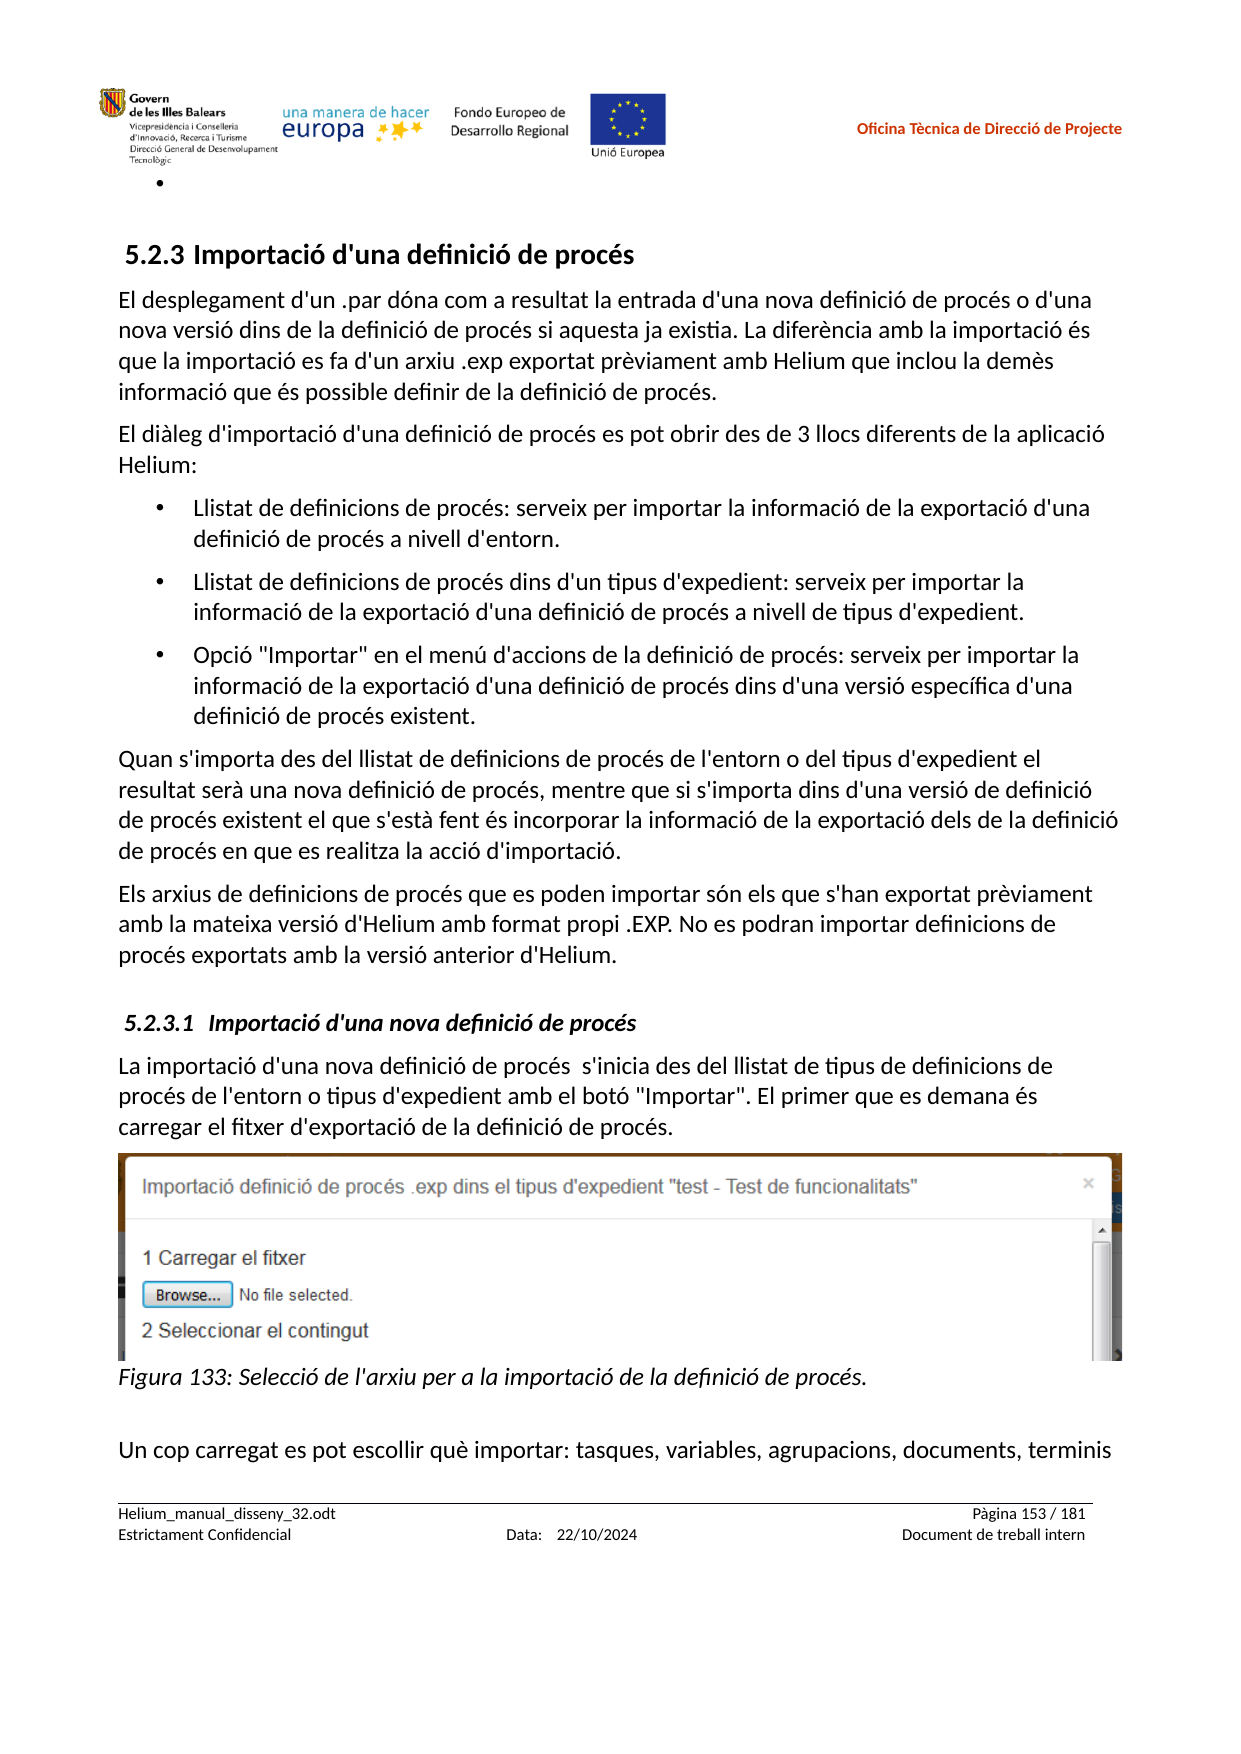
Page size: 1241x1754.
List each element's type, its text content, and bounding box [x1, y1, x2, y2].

subtitle Importació d'una nova definició de procés [118, 1007, 1122, 1037]
picture [118, 1153, 1123, 1361]
text La importació d'una nova definició de procés s'inicia des del llistat de tipus de definicions de procés de l'entorn o tipus d'expedient amb el botó "Importar". El primer que es demana és carregar el fitxer d'exportació de la definició de procés. [118, 1050, 1122, 1141]
text Els arxius de definicions de procés que es poden importar són els que s'han exportat prèviament amb la mateixa versió d'Helium amb format propi .EXP. No es podran importar definicions de procés exportats amb la versió anterior d'Helium. [118, 878, 1122, 969]
list Llistat de definicions de procés dins d'un tipus d'expedient: serveix per importar la informació de la exportació d'una definició de procés a nivell de tipus d'expedient. [156, 566, 1122, 627]
text Figura 133: Selecció de l'arxiu per a la importació de la definició de procés. [118, 1361, 1122, 1391]
subtitle Importació d'una definició de procés [118, 236, 1122, 272]
list Llistat de definicions de procés: serveix per importar la informació de la exportació d'una definició de procés a nivell d'entorn. [156, 492, 1122, 553]
text Un cop carregat es pot escollir què importar: tasques, variables, agrupacions, documents, terminis [118, 1434, 1122, 1465]
list Opció "Importar" en el menú d'accions de la definició de procés: serveix per importar la informació de la exportació d'una definició de procés dins d'una versió específica d'una definició de procés existent. [156, 639, 1122, 731]
picture [99, 87, 668, 166]
text El desplegament d'un .par dóna com a resultat la entrada d'una nova definició de procés o d'una nova versió dins de la definició de procés si aquesta ja existia. La diferència amb la importació és que la importació es fa d'un arxiu .exp exportat prèviament amb Helium que inclou la demès informació que és possible definir de la definició de procés. [118, 284, 1122, 406]
text El diàleg d'importació d'una definició de procés es pot obrir des de 3 llocs diferents de la aplicació Helium: [118, 419, 1122, 480]
text Quan s'importa des del llistat de definicions de procés de l'entorn o del tipus d'expedient el resultat serà una nova definició de procés, mentre que si s'importa dins d'una versió de definició de procés existent el que s'està fent és incorporar la informació de la exportació dels de la definició de procés en que es realitza la acció d'importació. [118, 743, 1122, 865]
